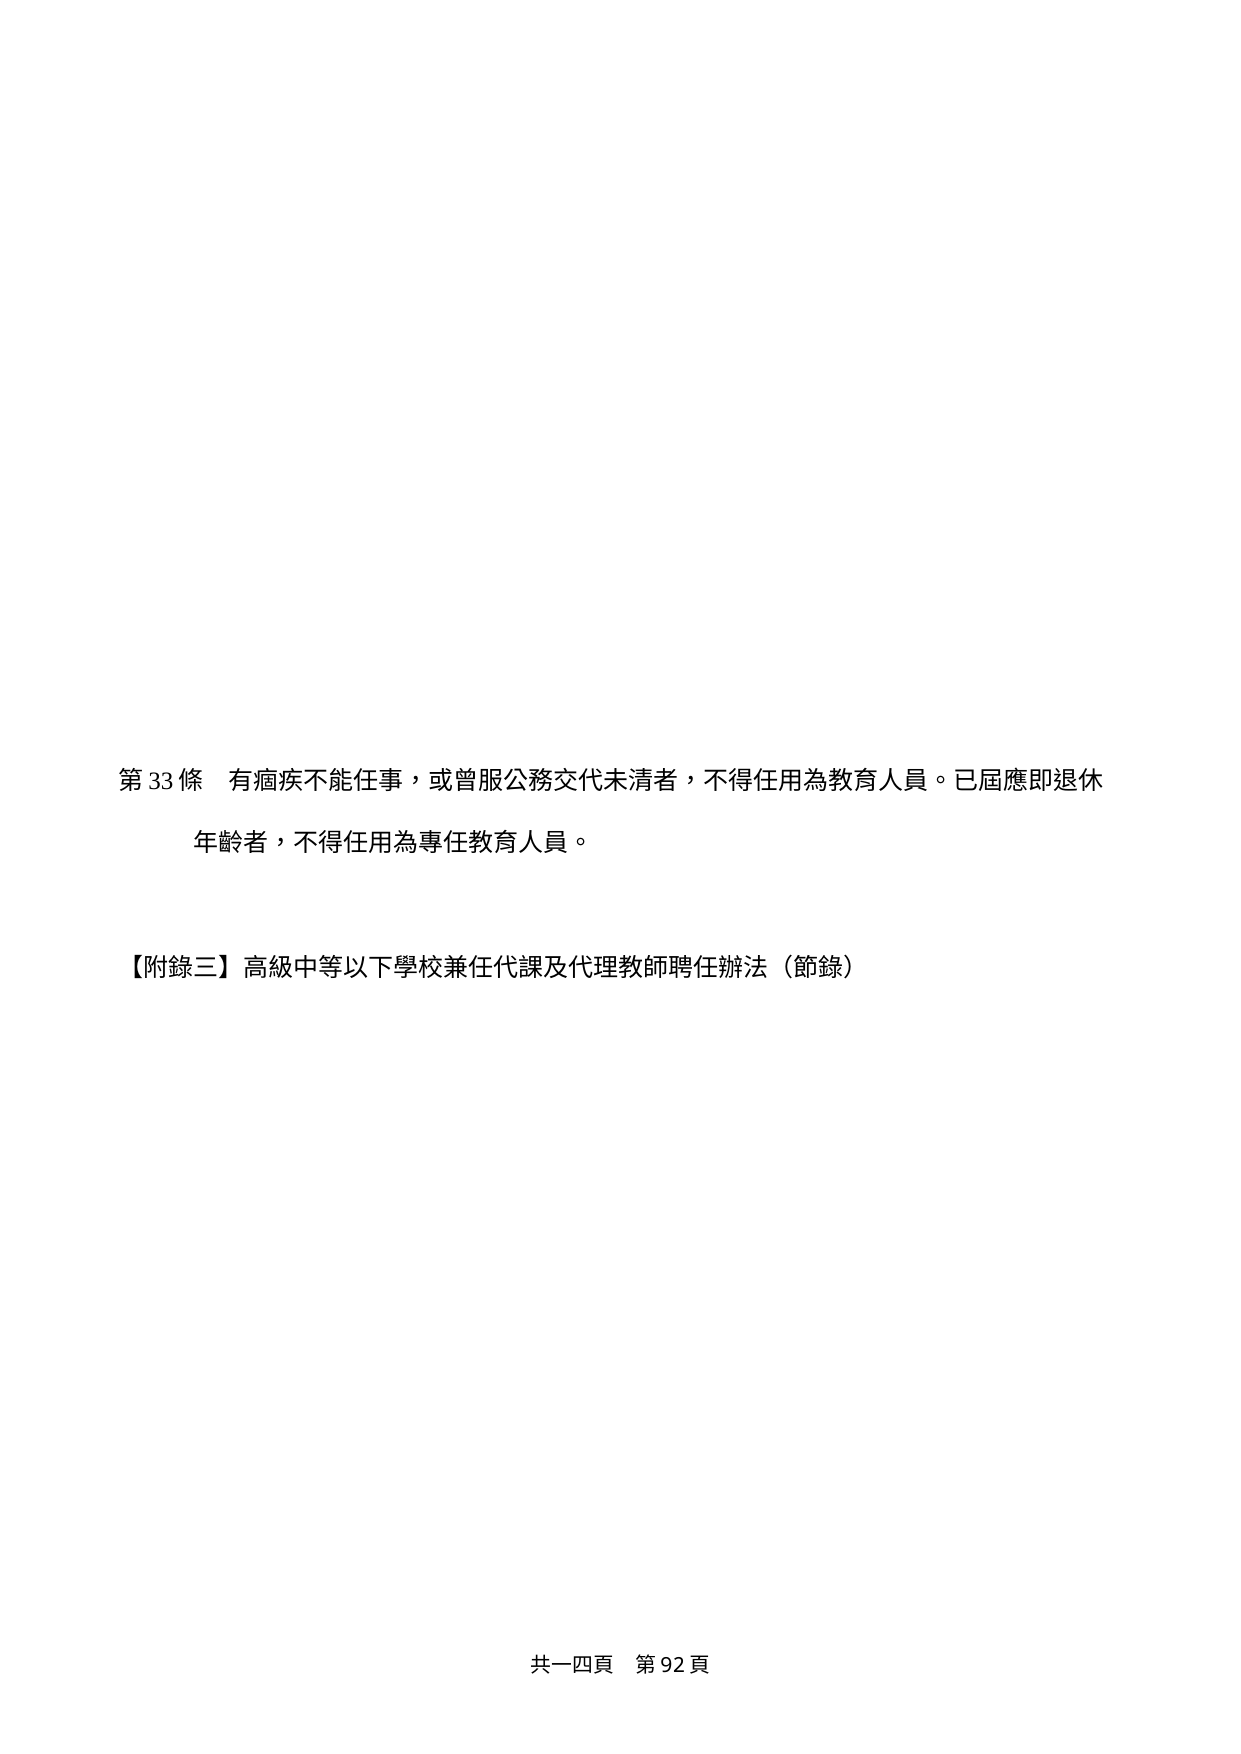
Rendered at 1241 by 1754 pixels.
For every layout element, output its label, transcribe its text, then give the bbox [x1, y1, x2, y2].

text 第33條 有痼疾不能任事，或曾服公務交代未清者，不得任用為教育人員。已屆應即退休年齡者，不得任用為專任教育人員。 [118, 737, 1122, 862]
text 【附錄三】高級中等以下學校兼任代課及代理教師聘任辦法（節錄） [118, 924, 1122, 987]
